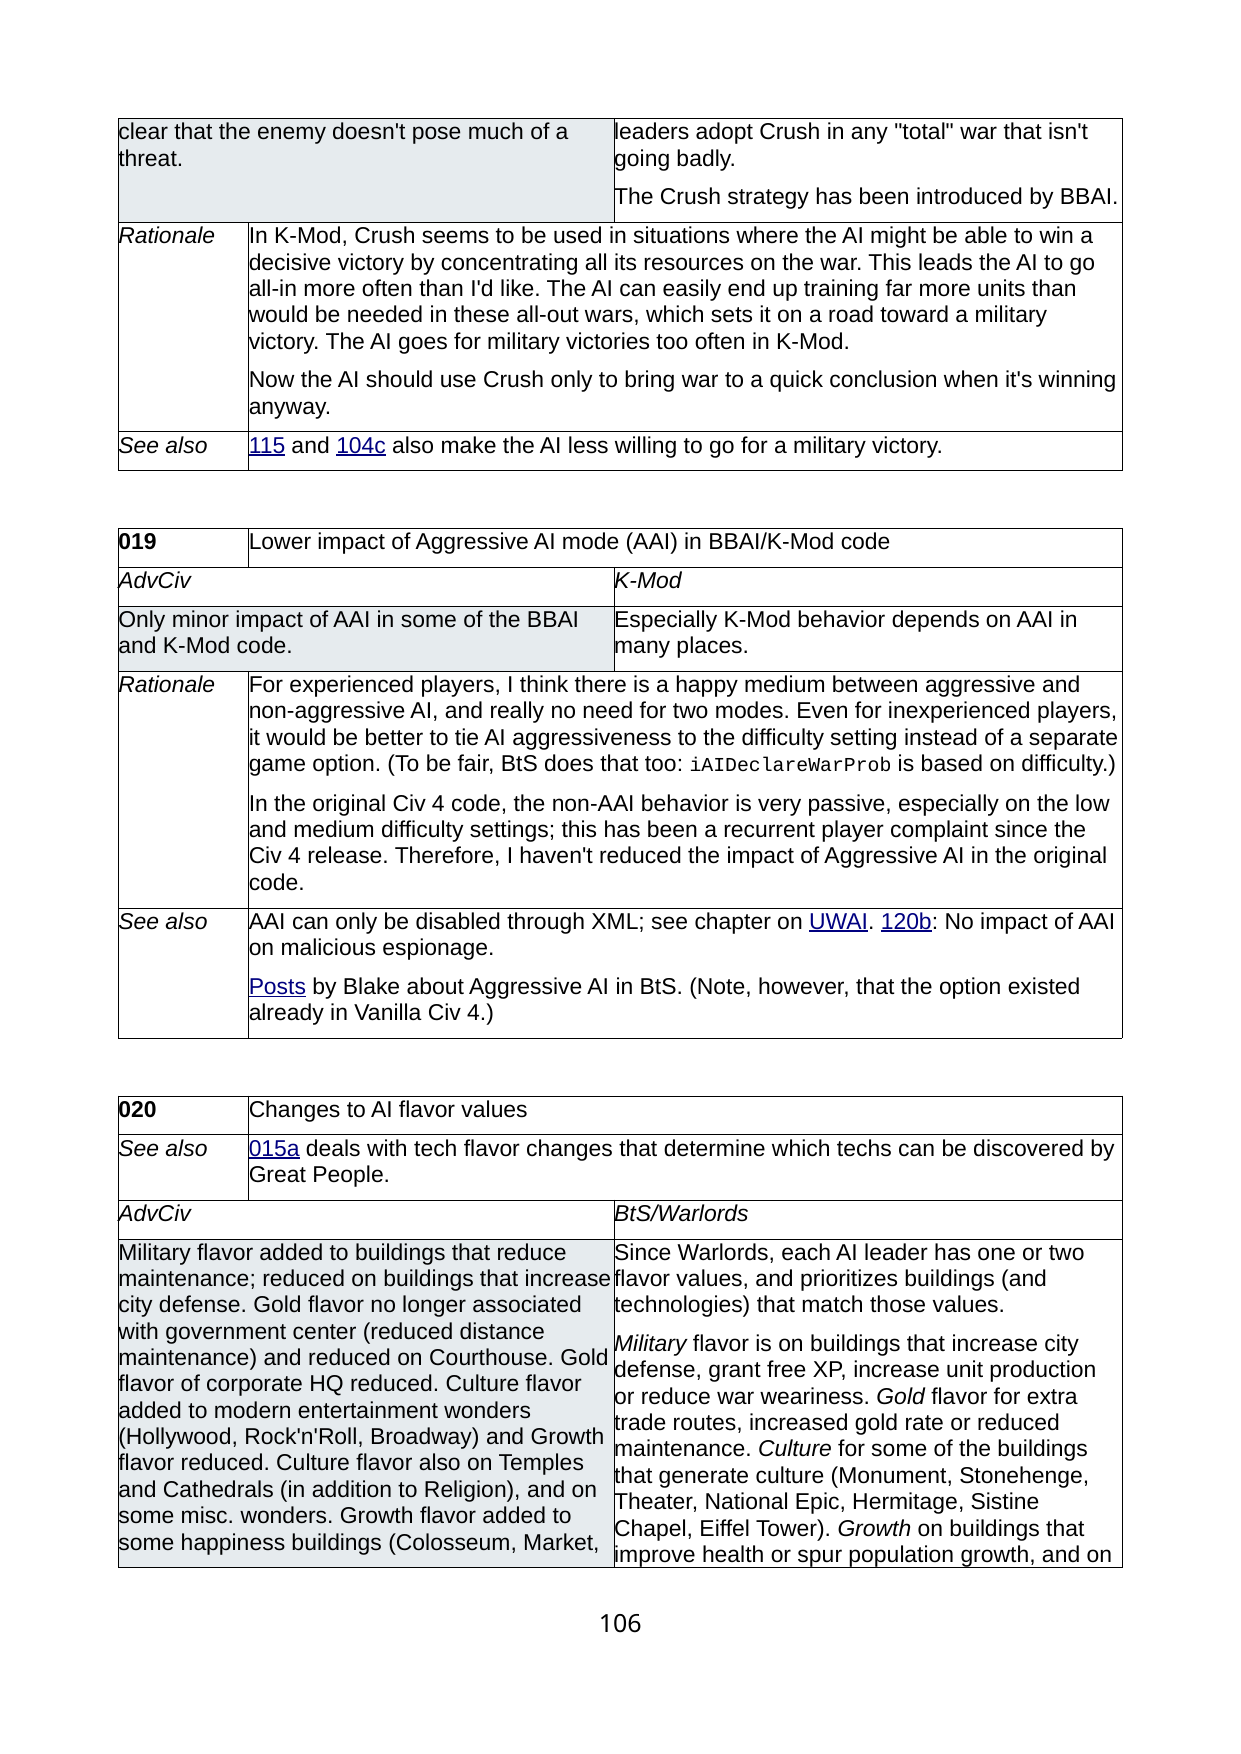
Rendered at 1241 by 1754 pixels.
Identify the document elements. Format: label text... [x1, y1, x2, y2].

table_cell Rationale [119, 223, 248, 431]
table_cell See also [119, 1135, 248, 1199]
table_cell AdvCiv [119, 568, 614, 606]
table_cell leaders adopt Crush in any "total" war that isn't going badly. The Crush strategy has been introduced by BBAI. [615, 119, 1122, 222]
table_header 020 [119, 1097, 248, 1134]
table_cell See also [119, 909, 248, 1038]
table_cell Only minor impact of AAI in some of the BBAI and K-Mod code. [119, 607, 614, 671]
table_cell 115 and 104c also make the AI less willing to go for a military victory. [249, 432, 1122, 470]
table_header Lower impact of Aggressive AI mode (AAI) in BBAI/K-Mod code [249, 529, 1122, 567]
table_header Changes to AI flavor values [249, 1097, 1122, 1134]
table_cell AdvCiv [119, 1201, 614, 1238]
table_cell Since Warlords, each AI leader has one or two flavor values, and prioritizes buildings (and technologies) that match those values. Military flavor is on buildings that increase city defense, grant free XP, increase unit production or reduce war weariness. Gold flavor for extra trade routes, increased gold rate or reduced maintenance. Culture for some of the buildings that generate culture (Monument, Stonehenge, Theater, National Epic, Hermitage, Sistine Chapel, Eiffel Tower). Growth on buildings that improve health or spur population growth, and on [615, 1240, 1122, 1567]
table_cell See also [119, 432, 248, 470]
table_header 019 [119, 529, 248, 567]
table_cell K-Mod [615, 568, 1122, 606]
table_cell For experienced players, I think there is a happy medium between aggressive and non-aggressive AI, and really no need for two modes. Even for inexperienced players, it would be better to tie AI aggressiveness to the difficulty setting instead of a separate game option. (To be fair, BtS does that too: iAIDeclareWarProb is based on difficulty.) In the original Civ 4 code, the non-AAI behavior is very passive, especially on the low and medium difficulty settings; this has been a recurrent player complaint since the Civ 4 release. Therefore, I haven't reduced the impact of Aggressive AI in the original code. [249, 672, 1122, 908]
table_cell Military flavor added to buildings that reduce maintenance; reduced on buildings that increase city defense. Gold flavor no longer associated with government center (reduced distance maintenance) and reduced on Courthouse. Gold flavor of corporate HQ reduced. Culture flavor added to modern entertainment wonders (Hollywood, Rock'n'Roll, Broadway) and Growth flavor reduced. Culture flavor also on Temples and Cathedrals (in addition to Religion), and on some misc. wonders. Growth flavor added to some happiness buildings (Colosseum, Market, [119, 1240, 614, 1567]
table_cell In K-Mod, Crush seems to be used in situations where the AI might be able to win a decisive victory by concentrating all its resources on the war. This leads the AI to go all-in more often than I'd like. The AI can easily end up training far more units than would be needed in these all-out wars, which sets it on a road toward a military victory. The AI goes for military victories too often in K-Mod. Now the AI should use Crush only to bring war to a quick conclusion when it's winning anyway. [249, 223, 1122, 431]
table_cell Especially K-Mod behavior depends on AAI in many places. [615, 607, 1122, 671]
table_cell clear that the enemy doesn't pose much of a threat. [119, 119, 614, 222]
table_cell Rationale [119, 672, 248, 908]
table_cell 015a deals with tech flavor changes that determine which techs can be discovered by Great People. [249, 1135, 1122, 1199]
table_cell AAI can only be disabled through XML; see chapter on UWAI. 120b: No impact of AAI on malicious espionage. Posts by Blake about Aggressive AI in BtS. (Note, however, that the option existed already in Vanilla Civ 4.) [249, 909, 1122, 1038]
table_cell BtS/Warlords [615, 1201, 1122, 1238]
